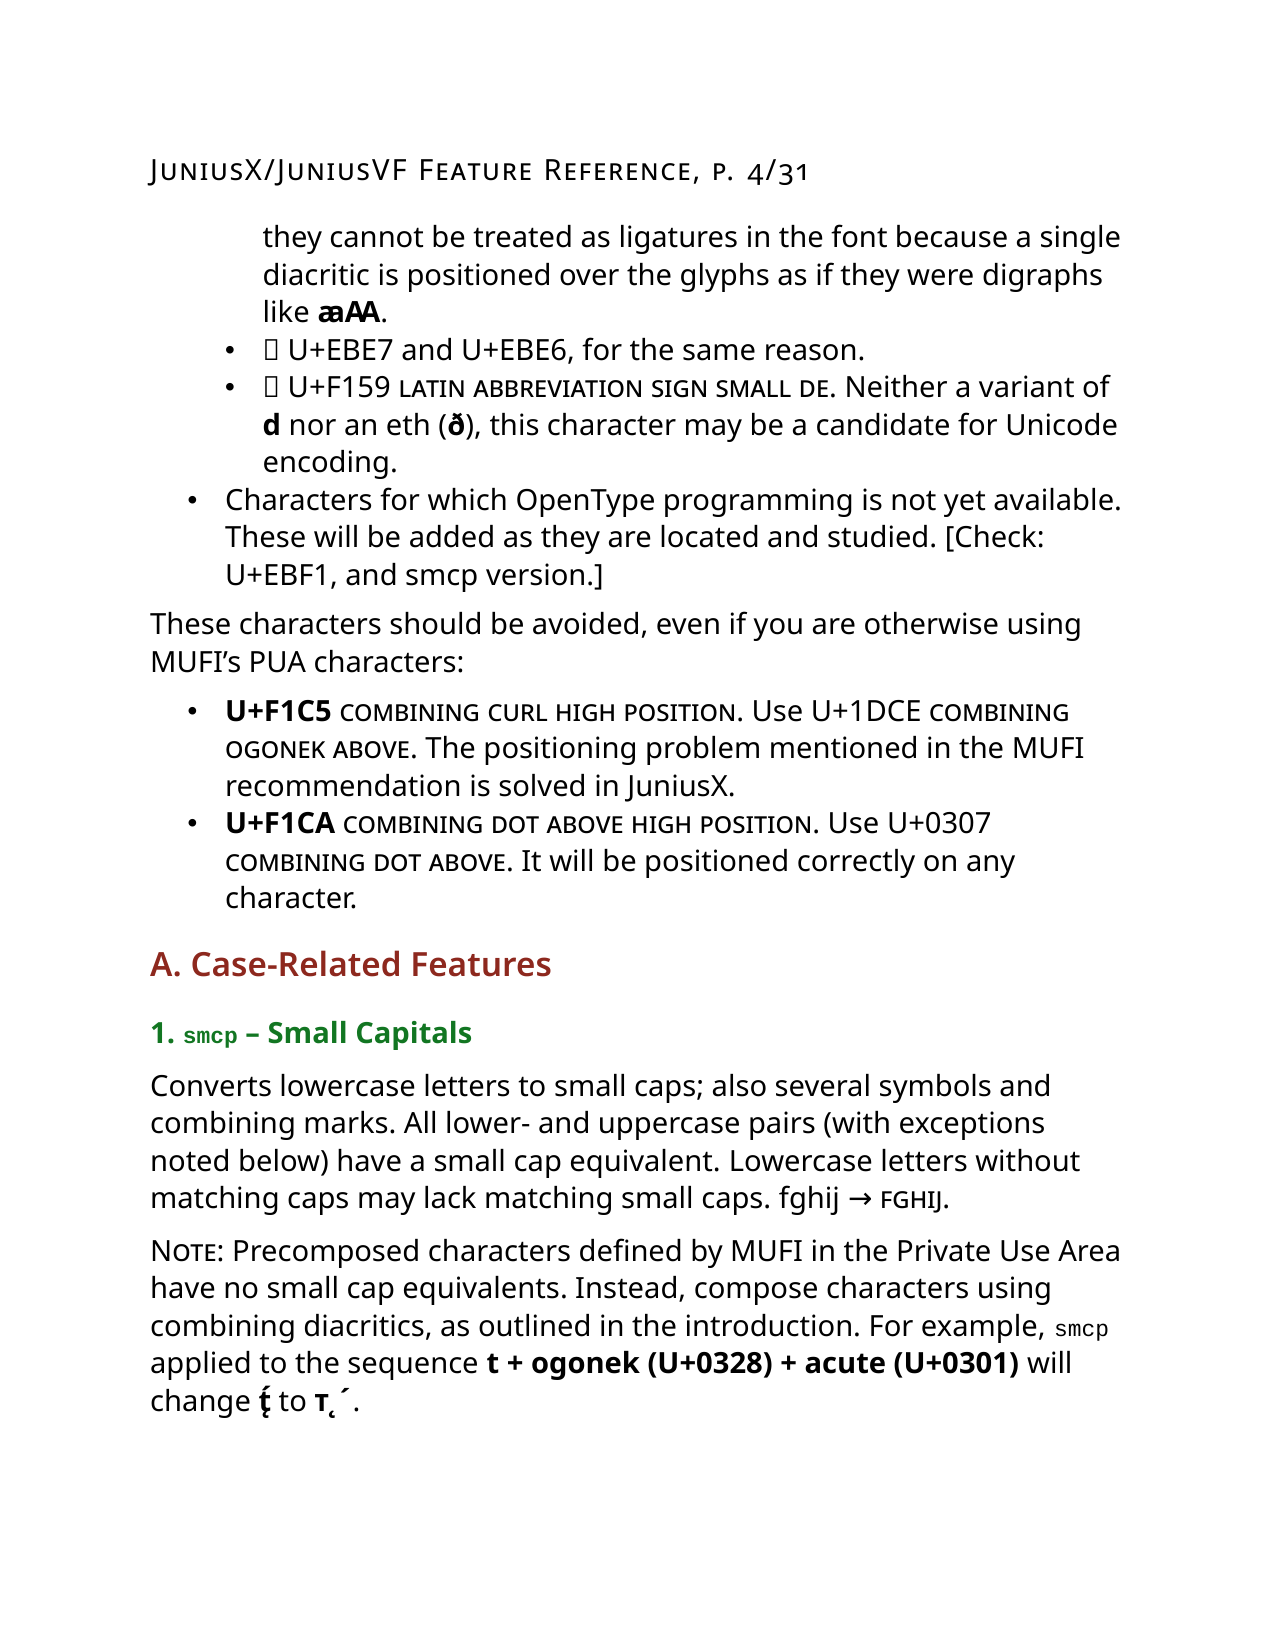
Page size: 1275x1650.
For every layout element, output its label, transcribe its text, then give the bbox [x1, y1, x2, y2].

text These characters should be avoided, even if you are otherwise using MUFI’s PUA characters: [150, 604, 1125, 679]
subtitle A. Case-Related Features [150, 946, 1125, 984]
subtitle 1. smcp – Small Capitals [150, 1014, 1125, 1051]
list they cannot be treated as ligatures in the font because a single diacritic is positioned over the glyphs as if they were digraphs like ꜳꜲ. [225, 217, 1125, 330]
list U+F1C5 COMBINING CURL HIGH POSITION. Use U+1DCE COMBINING OGONEK ABOVE. The positioning problem mentioned in the MUFI recommendation is solved in JuniusX. [187, 691, 1125, 804]
text Converts lowercase letters to small caps; also several symbols and combining marks. All lower- and uppercase pairs (with exceptions noted below) have a small cap equivalent. Lowercase letters without matching caps may lack matching small caps. fghij → fghij. [150, 1066, 1125, 1216]
list Characters for which OpenType programming is not yet available. These will be added as they are located and studied. [Check: U+EBF1, and smcp version.] [187, 480, 1125, 592]
list  U+EBE7 and U+EBE6, for the same reason. [225, 330, 1125, 367]
list U+F1CA COMBINING DOT ABOVE HIGH POSITION. Use U+0307 COMBINING DOT ABOVE. It will be positioned correctly on any character. [187, 804, 1125, 916]
text Note: Precomposed characters defined by MUFI in the Private Use Area have no small cap equivalents. Instead, compose characters using combining diacritics, as outlined in the introduction. For example, smcp applied to the sequence t + ogonek (U+0328) + acute (U+0301) will change t̨́ to t̨́. [150, 1231, 1125, 1419]
list  U+F159 LATIN ABBREVIATION SIGN SMALL DE. Neither a variant of d nor an eth (ð), this character may be a candidate for Unicode encoding. [225, 367, 1125, 480]
